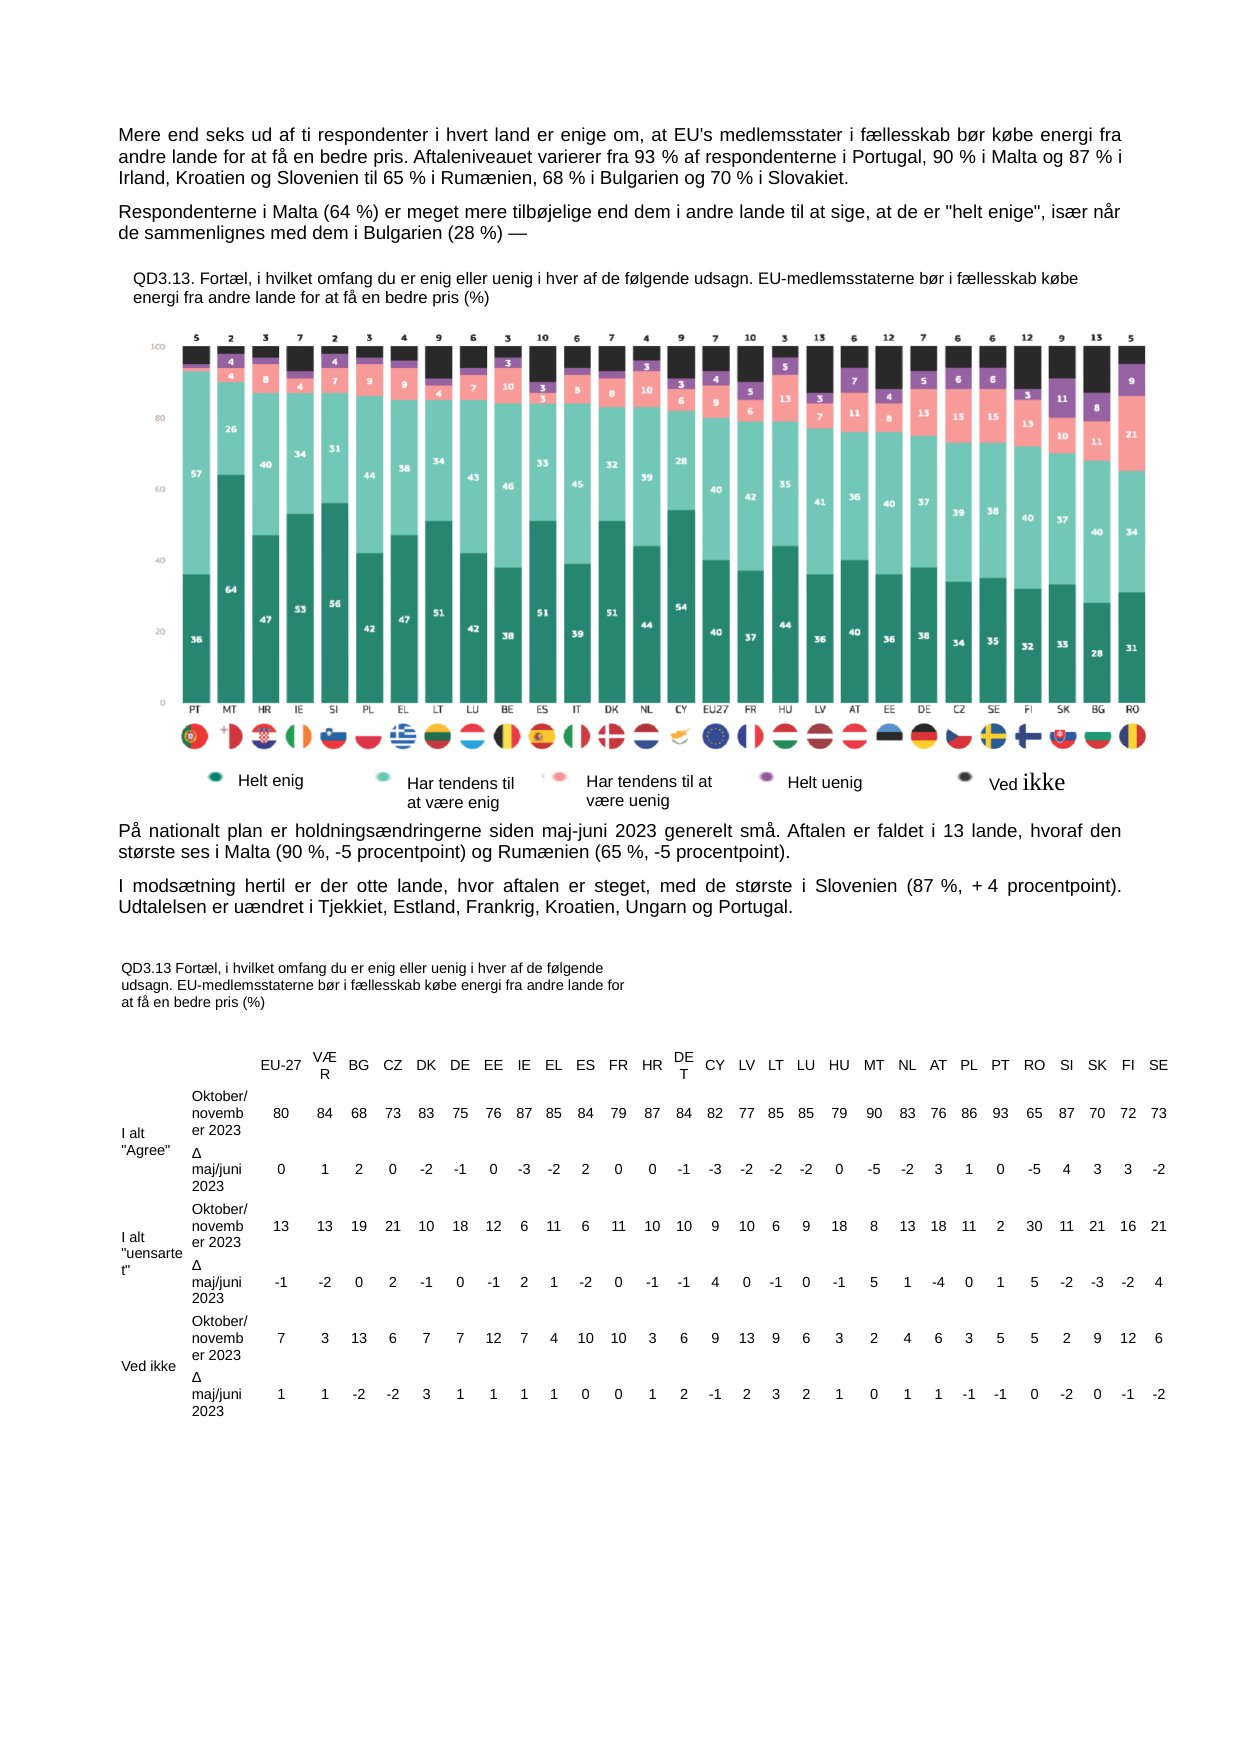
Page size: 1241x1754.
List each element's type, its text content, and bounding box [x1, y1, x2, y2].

table_cell 0 [602, 1141, 635, 1197]
table_cell [118, 1014, 189, 1046]
table_cell IE [510, 1046, 538, 1085]
table_cell 2 [984, 1198, 1016, 1254]
table_header [1114, 957, 1142, 1013]
table_cell 4 [698, 1254, 732, 1310]
table_header [635, 957, 669, 1013]
table_cell 19 [341, 1198, 376, 1254]
table_cell 9 [698, 1310, 732, 1366]
table_cell 2 [732, 1366, 761, 1422]
table_header [1053, 957, 1081, 1013]
table_cell 1 [254, 1366, 308, 1422]
table_header [822, 957, 856, 1013]
table_cell [761, 1014, 790, 1046]
table_cell 10 [732, 1198, 761, 1254]
table_cell 84 [569, 1085, 602, 1141]
table_cell 12 [477, 1310, 510, 1366]
table_cell LT [761, 1046, 790, 1085]
table_cell 1 [892, 1254, 923, 1310]
table_cell CZ [376, 1046, 409, 1085]
table_cell 70 [1081, 1085, 1114, 1141]
table_cell -3 [698, 1141, 732, 1197]
table_cell 1 [308, 1366, 341, 1422]
table_cell -2 [538, 1141, 569, 1197]
table_cell FR [602, 1046, 635, 1085]
table_cell 5 [984, 1310, 1016, 1366]
text På nationalt plan er holdningsændringerne siden maj-juni 2023 generelt små. Aftalen er faldet i 13 lande, hvoraf den største ses i Malta (90 %, -5 procentpoint) og Rumænien (65 %, -5 procentpoint). [118, 256, 1122, 863]
table_cell -2 [1053, 1366, 1081, 1422]
table_cell [409, 1014, 443, 1046]
table_cell 18 [822, 1198, 856, 1254]
table_cell 0 [635, 1141, 669, 1197]
table_cell 10 [569, 1310, 602, 1366]
table_cell -1 [635, 1254, 669, 1310]
table_cell I alt "Agree" [118, 1085, 189, 1197]
table_cell -1 [443, 1141, 477, 1197]
table_cell -2 [1053, 1254, 1081, 1310]
table_cell [254, 1014, 308, 1046]
table_cell 2 [856, 1310, 892, 1366]
table_cell 84 [308, 1085, 341, 1141]
table_cell 1 [308, 1141, 341, 1197]
table_cell LU [790, 1046, 822, 1085]
table_cell DK [409, 1046, 443, 1085]
table_cell 9 [761, 1310, 790, 1366]
table_cell 6 [761, 1198, 790, 1254]
table_cell [923, 1014, 954, 1046]
table_cell 21 [376, 1198, 409, 1254]
table_cell 3 [308, 1310, 341, 1366]
table_cell HU [822, 1046, 856, 1085]
table_cell RO [1016, 1046, 1052, 1085]
table_cell 1 [510, 1366, 538, 1422]
table_cell [341, 1014, 376, 1046]
table_cell -2 [308, 1254, 341, 1310]
table_cell 21 [1142, 1198, 1175, 1254]
table_header [954, 957, 984, 1013]
table_cell 7 [409, 1310, 443, 1366]
table_cell 13 [892, 1198, 923, 1254]
table_cell 2 [1053, 1310, 1081, 1366]
table_cell -2 [1142, 1141, 1175, 1197]
table_cell [1053, 1014, 1081, 1046]
table_cell [984, 1014, 1016, 1046]
table_cell 30 [1016, 1198, 1052, 1254]
table_cell 13 [254, 1198, 308, 1254]
table_cell [1081, 1014, 1114, 1046]
table_cell 93 [984, 1085, 1016, 1141]
table_cell 1 [635, 1366, 669, 1422]
table_header [761, 957, 790, 1013]
table_cell 3 [761, 1366, 790, 1422]
table_cell [189, 1014, 254, 1046]
table_cell -2 [569, 1254, 602, 1310]
table_cell SE [1142, 1046, 1175, 1085]
table_cell 1 [984, 1254, 1016, 1310]
table_cell 82 [698, 1085, 732, 1141]
table_cell 0 [602, 1366, 635, 1422]
table_cell 1 [923, 1366, 954, 1422]
table_cell 8 [856, 1198, 892, 1254]
table_cell [477, 1014, 510, 1046]
table_cell 85 [761, 1085, 790, 1141]
table_cell 1 [477, 1366, 510, 1422]
table_cell EE [477, 1046, 510, 1085]
table_cell [443, 1014, 477, 1046]
table_cell 16 [1114, 1198, 1142, 1254]
table_cell [376, 1014, 409, 1046]
table_cell [538, 1014, 569, 1046]
table_cell 3 [954, 1310, 984, 1366]
table_cell 0 [569, 1366, 602, 1422]
table_cell -2 [376, 1366, 409, 1422]
table_cell 1 [538, 1254, 569, 1310]
table_cell 6 [670, 1310, 698, 1366]
table_cell 87 [1053, 1085, 1081, 1141]
table_cell 18 [923, 1198, 954, 1254]
table_cell CY [698, 1046, 732, 1085]
table_cell 10 [670, 1198, 698, 1254]
table_cell Δ maj/juni 2023 [189, 1366, 254, 1422]
table_cell 3 [1081, 1141, 1114, 1197]
table_cell 90 [856, 1085, 892, 1141]
table_cell 65 [1016, 1085, 1052, 1141]
table_cell 11 [602, 1198, 635, 1254]
table_cell 3 [822, 1310, 856, 1366]
table_cell Δ maj/juni 2023 [189, 1141, 254, 1197]
table_cell 0 [984, 1141, 1016, 1197]
table_cell 13 [732, 1310, 761, 1366]
table_cell 13 [341, 1310, 376, 1366]
table_cell -2 [1114, 1254, 1142, 1310]
table_cell 86 [954, 1085, 984, 1141]
table_header [670, 957, 698, 1013]
table_cell 77 [732, 1085, 761, 1141]
table_cell [569, 1014, 602, 1046]
table_cell -2 [1142, 1366, 1175, 1422]
table_cell EL [538, 1046, 569, 1085]
table_header [1081, 957, 1114, 1013]
table_cell -1 [761, 1254, 790, 1310]
table_cell SK [1081, 1046, 1114, 1085]
table_cell 0 [376, 1141, 409, 1197]
table_cell 6 [1142, 1310, 1175, 1366]
table_cell 7 [254, 1310, 308, 1366]
table_cell -1 [670, 1141, 698, 1197]
table_cell 11 [538, 1198, 569, 1254]
table_cell HR [635, 1046, 669, 1085]
table_cell FI [1114, 1046, 1142, 1085]
text I modsætning hertil er der otte lande, hvor aftalen er steget, med de største i Slovenien (87 %, + 4 procentpoint). Udtalelsen er uændret i Tjekkiet, Estland, Frankrig, Kroatien, Ungarn og Portugal. [118, 875, 1122, 918]
table_header [1016, 957, 1052, 1013]
table_cell BG [341, 1046, 376, 1085]
table_cell -2 [790, 1141, 822, 1197]
table_cell 1 [443, 1366, 477, 1422]
table_cell AT [923, 1046, 954, 1085]
table_header [892, 957, 923, 1013]
table_cell 12 [1114, 1310, 1142, 1366]
table_cell 4 [892, 1310, 923, 1366]
table_cell 7 [443, 1310, 477, 1366]
table_header [790, 957, 822, 1013]
table_cell [189, 1046, 254, 1085]
table_cell [790, 1014, 822, 1046]
table_cell -5 [1016, 1141, 1052, 1197]
table_cell 2 [790, 1366, 822, 1422]
table_cell 18 [443, 1198, 477, 1254]
table_cell 13 [308, 1198, 341, 1254]
table_cell 0 [822, 1141, 856, 1197]
table_header [923, 957, 954, 1013]
table_cell [892, 1014, 923, 1046]
table_cell 12 [477, 1198, 510, 1254]
table_cell [635, 1014, 669, 1046]
table_cell -1 [254, 1254, 308, 1310]
table_cell 0 [732, 1254, 761, 1310]
table_cell [856, 1014, 892, 1046]
table_cell 1 [954, 1141, 984, 1197]
table_cell 1 [822, 1366, 856, 1422]
table_cell 11 [954, 1198, 984, 1254]
table_cell 2 [569, 1141, 602, 1197]
table_cell -2 [892, 1141, 923, 1197]
table_cell PT [984, 1046, 1016, 1085]
table_cell 83 [892, 1085, 923, 1141]
table_cell -2 [409, 1141, 443, 1197]
table_cell 80 [254, 1085, 308, 1141]
table_cell 75 [443, 1085, 477, 1141]
table_cell [308, 1014, 341, 1046]
table_cell 76 [923, 1085, 954, 1141]
table_cell -2 [732, 1141, 761, 1197]
table_cell [822, 1014, 856, 1046]
table_cell 6 [569, 1198, 602, 1254]
table_cell 87 [635, 1085, 669, 1141]
table_cell Oktober/november 2023 [189, 1085, 254, 1141]
table_cell Oktober/november 2023 [189, 1198, 254, 1254]
table_cell -5 [856, 1141, 892, 1197]
table_cell 87 [510, 1085, 538, 1141]
table_cell 4 [538, 1310, 569, 1366]
table_cell 9 [698, 1198, 732, 1254]
table_cell 5 [1016, 1254, 1052, 1310]
table_header QD3.13 Fortæl, i hvilket omfang du er enig eller uenig i hver af de følgende udsagn. EU-medlemsstaterne bør i fællesskab købe energi fra andre lande for at få en bedre pris (%) [118, 957, 635, 1013]
table_cell 6 [376, 1310, 409, 1366]
text Mere end seks ud af ti respondenter i hvert land er enige om, at EU's medlemsstater i fællesskab bør købe energi fra andre lande for at få en bedre pris. Aftaleniveauet varierer fra 93 % af respondenterne i Portugal, 90 % i Malta og 87 % i Irland, Kroatien og Slovenien til 65 % i Rumænien, 68 % i Bulgarien og 70 % i Slovakiet. [118, 124, 1122, 189]
table_cell 5 [1016, 1310, 1052, 1366]
table_cell 0 [443, 1254, 477, 1310]
table_cell -1 [1114, 1366, 1142, 1422]
table_cell 2 [341, 1141, 376, 1197]
table_cell 79 [822, 1085, 856, 1141]
table_cell 0 [602, 1254, 635, 1310]
table_cell 6 [923, 1310, 954, 1366]
table_cell EU-27 [254, 1046, 308, 1085]
table_cell -3 [1081, 1254, 1114, 1310]
table_cell -2 [341, 1366, 376, 1422]
table_cell [510, 1014, 538, 1046]
table_cell [954, 1014, 984, 1046]
table_cell 10 [602, 1310, 635, 1366]
table_cell -1 [670, 1254, 698, 1310]
table_cell 10 [409, 1198, 443, 1254]
table_cell 85 [538, 1085, 569, 1141]
table_header [732, 957, 761, 1013]
table_cell 72 [1114, 1085, 1142, 1141]
table_cell [118, 1046, 189, 1085]
table_cell 2 [670, 1366, 698, 1422]
table_cell 0 [477, 1141, 510, 1197]
table_cell 73 [1142, 1085, 1175, 1141]
table_cell Δ maj/juni 2023 [189, 1254, 254, 1310]
table_cell 3 [635, 1310, 669, 1366]
table_cell 0 [254, 1141, 308, 1197]
table_cell 0 [341, 1254, 376, 1310]
table_cell [1142, 1014, 1175, 1046]
table_cell Ved ikke [118, 1310, 189, 1422]
table_cell 0 [790, 1254, 822, 1310]
table_cell [698, 1014, 732, 1046]
table_cell 2 [376, 1254, 409, 1310]
table_cell -1 [822, 1254, 856, 1310]
table_cell 1 [892, 1366, 923, 1422]
table_cell 3 [409, 1366, 443, 1422]
table_cell LV [732, 1046, 761, 1085]
table_cell 85 [790, 1085, 822, 1141]
table_header [856, 957, 892, 1013]
table_cell 0 [954, 1254, 984, 1310]
table_cell -3 [510, 1141, 538, 1197]
table_cell PL [954, 1046, 984, 1085]
table_cell 9 [1081, 1310, 1114, 1366]
table_cell 10 [635, 1198, 669, 1254]
text Respondenterne i Malta (64 %) er meget mere tilbøjelige end dem i andre lande til at sige, at de er "helt enige", især når de sammenlignes med dem i Bulgarien (28 %) — [118, 201, 1122, 244]
table_cell SI [1053, 1046, 1081, 1085]
table_cell 2 [510, 1254, 538, 1310]
table_cell -2 [761, 1141, 790, 1197]
table_header [698, 957, 732, 1013]
table_cell 4 [1142, 1254, 1175, 1310]
table_cell 9 [790, 1198, 822, 1254]
table_cell 6 [790, 1310, 822, 1366]
table_cell -1 [984, 1366, 1016, 1422]
table_cell 11 [1053, 1198, 1081, 1254]
table_cell Oktober/november 2023 [189, 1310, 254, 1366]
table_cell 7 [510, 1310, 538, 1366]
table_cell [1016, 1014, 1052, 1046]
picture [140, 328, 1154, 795]
table_cell 73 [376, 1085, 409, 1141]
table_cell 83 [409, 1085, 443, 1141]
table_cell 5 [856, 1254, 892, 1310]
table_cell [602, 1014, 635, 1046]
table_cell -1 [477, 1254, 510, 1310]
table_cell MT [856, 1046, 892, 1085]
table_cell ES [569, 1046, 602, 1085]
table_header [1142, 957, 1175, 1013]
table_cell I alt "uensartet" [118, 1198, 189, 1310]
table_cell NL [892, 1046, 923, 1085]
table_cell -1 [954, 1366, 984, 1422]
table_cell 4 [1053, 1141, 1081, 1197]
table_cell 0 [1081, 1366, 1114, 1422]
table_cell 84 [670, 1085, 698, 1141]
table_cell [670, 1014, 698, 1046]
table_cell VÆR [308, 1046, 341, 1085]
table_cell 21 [1081, 1198, 1114, 1254]
table_cell 0 [1016, 1366, 1052, 1422]
table_cell [1114, 1014, 1142, 1046]
table_cell -1 [409, 1254, 443, 1310]
table_header [984, 957, 1016, 1013]
table_cell 3 [923, 1141, 954, 1197]
table_cell 76 [477, 1085, 510, 1141]
table_cell DE [443, 1046, 477, 1085]
table_cell 79 [602, 1085, 635, 1141]
table_cell -4 [923, 1254, 954, 1310]
table_cell DET [670, 1046, 698, 1085]
table_cell 0 [856, 1366, 892, 1422]
table_cell 1 [538, 1366, 569, 1422]
table_cell 68 [341, 1085, 376, 1141]
table_cell 3 [1114, 1141, 1142, 1197]
table_cell -1 [698, 1366, 732, 1422]
table_cell 6 [510, 1198, 538, 1254]
table_cell [732, 1014, 761, 1046]
